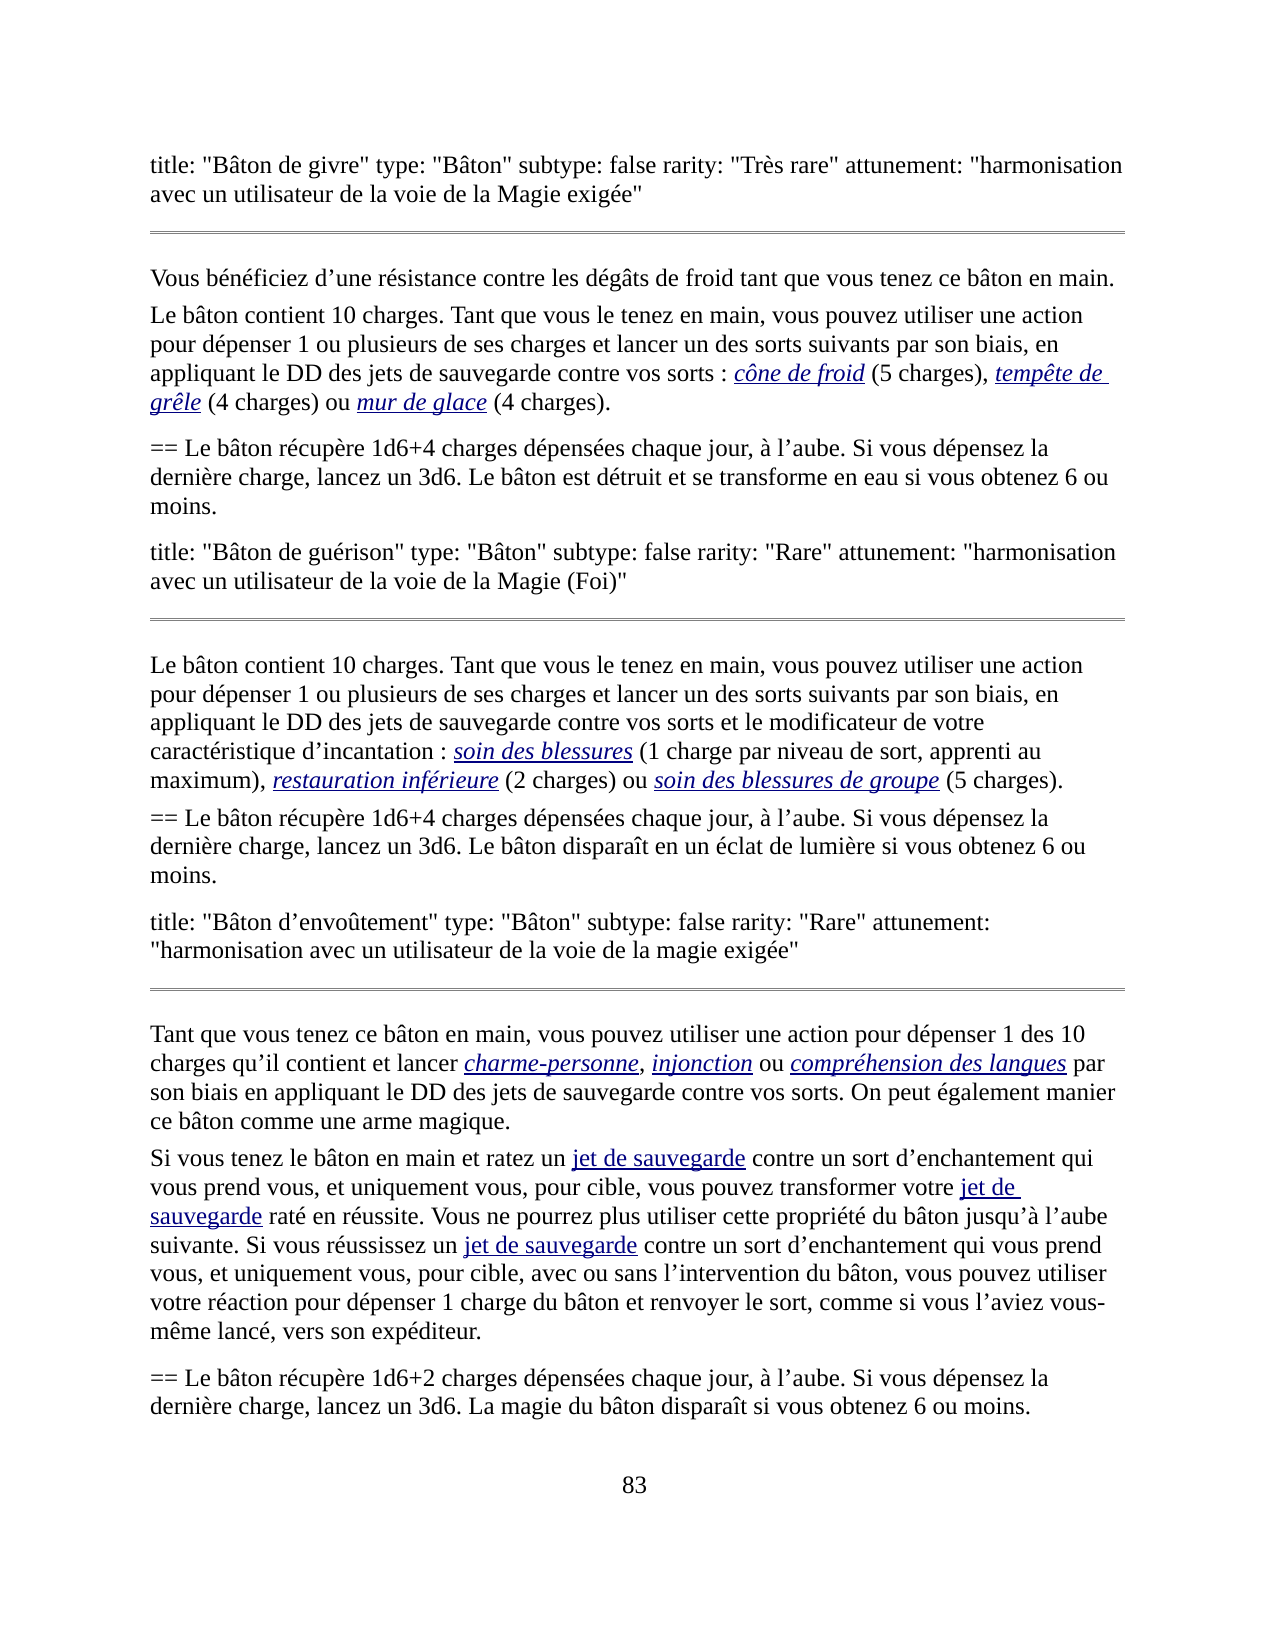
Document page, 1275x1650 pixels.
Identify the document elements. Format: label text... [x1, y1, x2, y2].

text Si vous tenez le bâton en main et ratez un jet de sauvegarde contre un sort d’enchantement qui vous prend vous, et uniquement vous, pour cible, vous pouvez transformer votre jet de sauvegarde raté en réussite. Vous ne pourrez plus utiliser cette propriété du bâton jusqu’à l’aube suivante. Si vous réussissez un jet de sauvegarde contre un sort d’enchantement qui vous prend vous, et uniquement vous, pour cible, avec ou sans l’intervention du bâton, vous pouvez utiliser votre réaction pour dépenser 1 charge du bâton et renvoyer le sort, comme si vous l’aviez vous-même lancé, vers son expéditeur. [150, 1143, 1125, 1345]
text Vous bénéficiez d’une résistance contre les dégâts de froid tant que vous tenez ce bâton en main. [150, 263, 1125, 291]
text == Le bâton récupère 1d6+4 charges dépensées chaque jour, à l’aube. Si vous dépensez la dernière charge, lancez un 3d6. Le bâton disparaît en un éclat de lumière si vous obtenez 6 ou moins. [150, 803, 1125, 889]
text Tant que vous tenez ce bâton en main, vous pouvez utiliser une action pour dépenser 1 des 10 charges qu’il contient et lancer charme-personne, injonction ou compréhension des langues par son biais en appliquant le DD des jets de sauvegarde contre vos sorts. On peut également manier ce bâton comme une arme magique. [150, 1019, 1125, 1134]
text title: "Bâton d’envoûtement" type: "Bâton" subtype: false rarity: "Rare" attunement: "harmonisation avec un utilisateur de la voie de la magie exigée" [150, 907, 1125, 964]
text == Le bâton récupère 1d6+2 charges dépensées chaque jour, à l’aube. Si vous dépensez la dernière charge, lancez un 3d6. La magie du bâton disparaît si vous obtenez 6 ou moins. [150, 1363, 1125, 1420]
text == Le bâton récupère 1d6+4 charges dépensées chaque jour, à l’aube. Si vous dépensez la dernière charge, lancez un 3d6. Le bâton est détruit et se transforme en eau si vous obtenez 6 ou moins. [150, 433, 1125, 519]
text title: "Bâton de guérison" type: "Bâton" subtype: false rarity: "Rare" attunement: "harmonisation avec un utilisateur de la voie de la Magie (Foi)" [150, 537, 1125, 595]
text title: "Bâton de givre" type: "Bâton" subtype: false rarity: "Très rare" attunement: "harmonisation avec un utilisateur de la voie de la Magie exigée" [150, 150, 1125, 207]
text Le bâton contient 10 charges. Tant que vous le tenez en main, vous pouvez utiliser une action pour dépenser 1 ou plusieurs de ses charges et lancer un des sorts suivants par son biais, en appliquant le DD des jets de sauvegarde contre vos sorts et le modificateur de votre caractéristique d’incantation : soin des blessures (1 charge par niveau de sort, apprenti au maximum), restauration inférieure (2 charges) ou soin des blessures de groupe (5 charges). [150, 650, 1125, 794]
text Le bâton contient 10 charges. Tant que vous le tenez en main, vous pouvez utiliser une action pour dépenser 1 ou plusieurs de ses charges et lancer un des sorts suivants par son biais, en appliquant le DD des jets de sauvegarde contre vos sorts : cône de froid (5 charges), tempête de grêle (4 charges) ou mur de glace (4 charges). [150, 300, 1125, 415]
